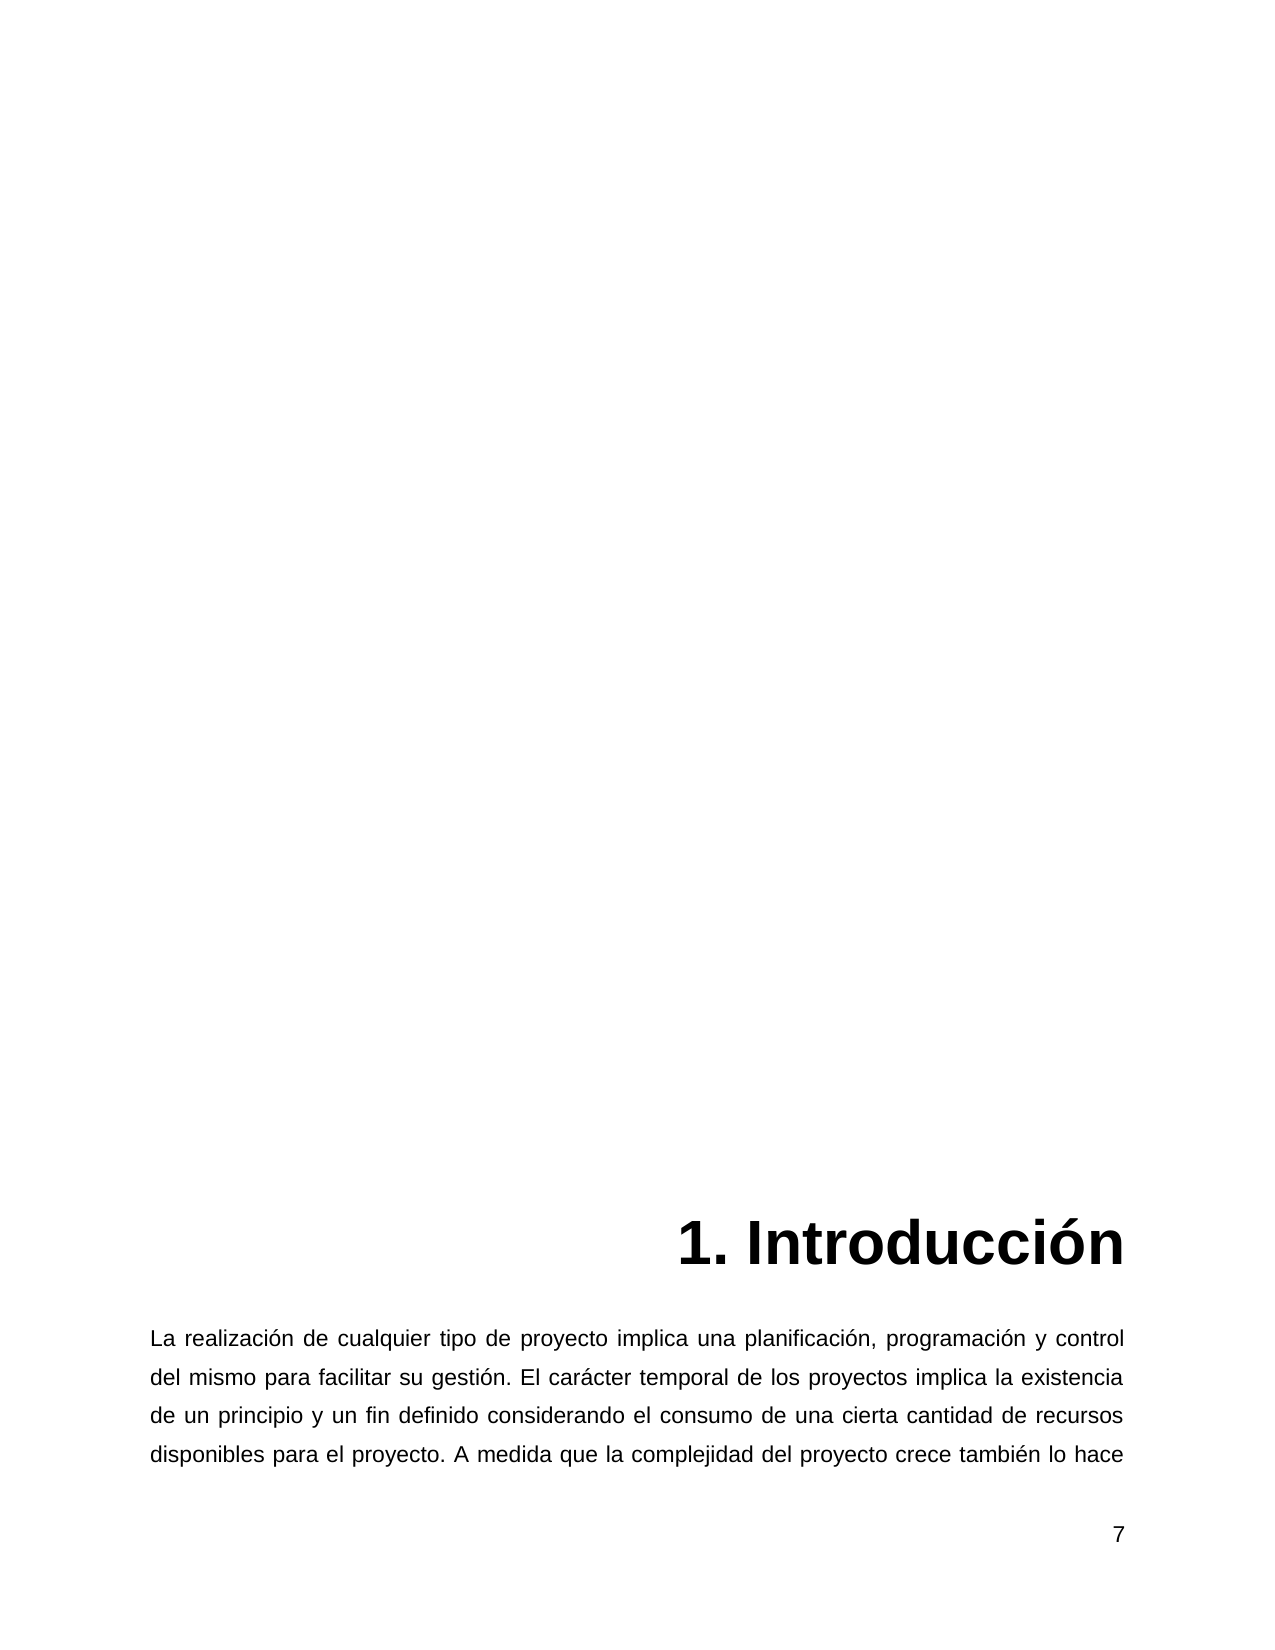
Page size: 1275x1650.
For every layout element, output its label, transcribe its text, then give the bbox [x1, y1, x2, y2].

text 1. Introducción [150, 1207, 1125, 1277]
text La realización de cualquier tipo de proyecto implica una planificación, programación y control del mismo para facilitar su gestión. El carácter temporal de los proyectos implica la existencia de un principio y un fin definido considerando el consumo de una cierta cantidad de recursos disponibles para el proyecto. A medida que la complejidad del proyecto crece también lo hace [150, 1326, 1125, 1467]
